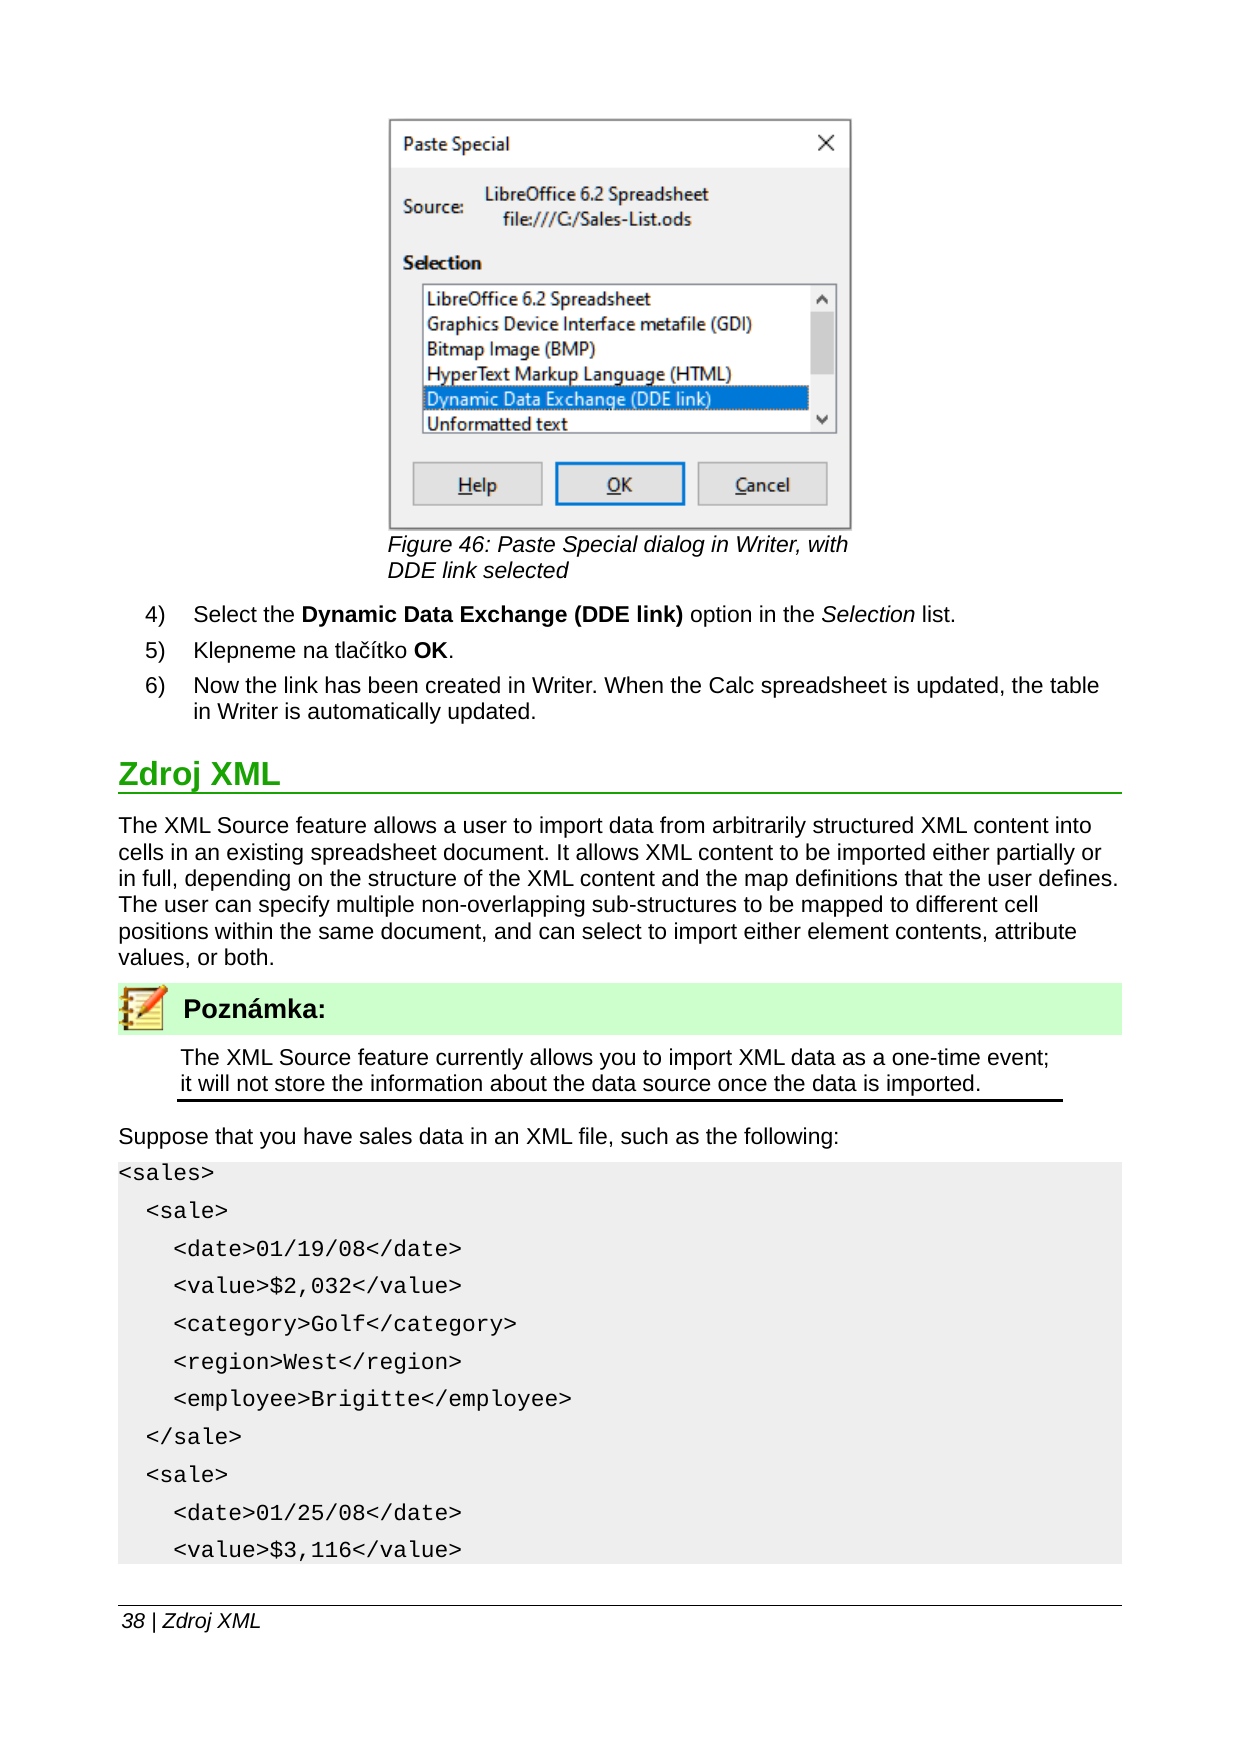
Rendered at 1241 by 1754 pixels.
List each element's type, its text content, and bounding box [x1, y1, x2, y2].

picture [388, 118, 853, 531]
text <employee>Brigitte</employee> [118, 1388, 1122, 1414]
picture [119, 983, 170, 1034]
text <value>$2,032</value> [118, 1275, 1122, 1301]
text <value>$3,116</value> [118, 1539, 1122, 1564]
list Now the link has been created in Writer. When the Calc spreadsheet is updated, the table in Writer is automatically updated. [165, 672, 1122, 724]
list Klepneme na tlačítko OK. [165, 637, 1122, 663]
text Suppose that you have sales data in an XML file, such as the following: [118, 1123, 1122, 1149]
text Figure 46: Paste Special dialog in Writer, with DDE link selected [387, 531, 853, 584]
subtitle Poznámka: [118, 983, 1122, 1035]
list Select the Dynamic Data Exchange (DDE link) option in the Selection list. [165, 601, 1122, 628]
text <date>01/19/08</date> [118, 1237, 1122, 1263]
text <sales> [118, 1162, 1122, 1187]
text The XML Source feature currently allows you to import XML data as a one-time event; it will not store the information about the data source once the data is imported. [177, 1041, 1063, 1099]
text <region>West</region> [118, 1350, 1122, 1376]
subtitle Zdroj XML [118, 754, 1122, 792]
text </sale> [118, 1426, 1122, 1451]
text The XML Source feature allows a user to import data from arbitrarily structured XML content into cells in an existing spreadsheet document. It allows XML content to be imported either partially or in full, depending on the structure of the XML content and the map definitions that the user defines. The user can specify multiple non-overlapping sub-structures to be mapped to different cell positions within the same document, and can select to import either element contents, attribute values, or both. [118, 812, 1122, 970]
text <category>Golf</category> [118, 1312, 1122, 1338]
text <date>01/25/08</date> [118, 1501, 1122, 1527]
text <sale> [118, 1463, 1122, 1489]
text <sale> [118, 1199, 1122, 1225]
